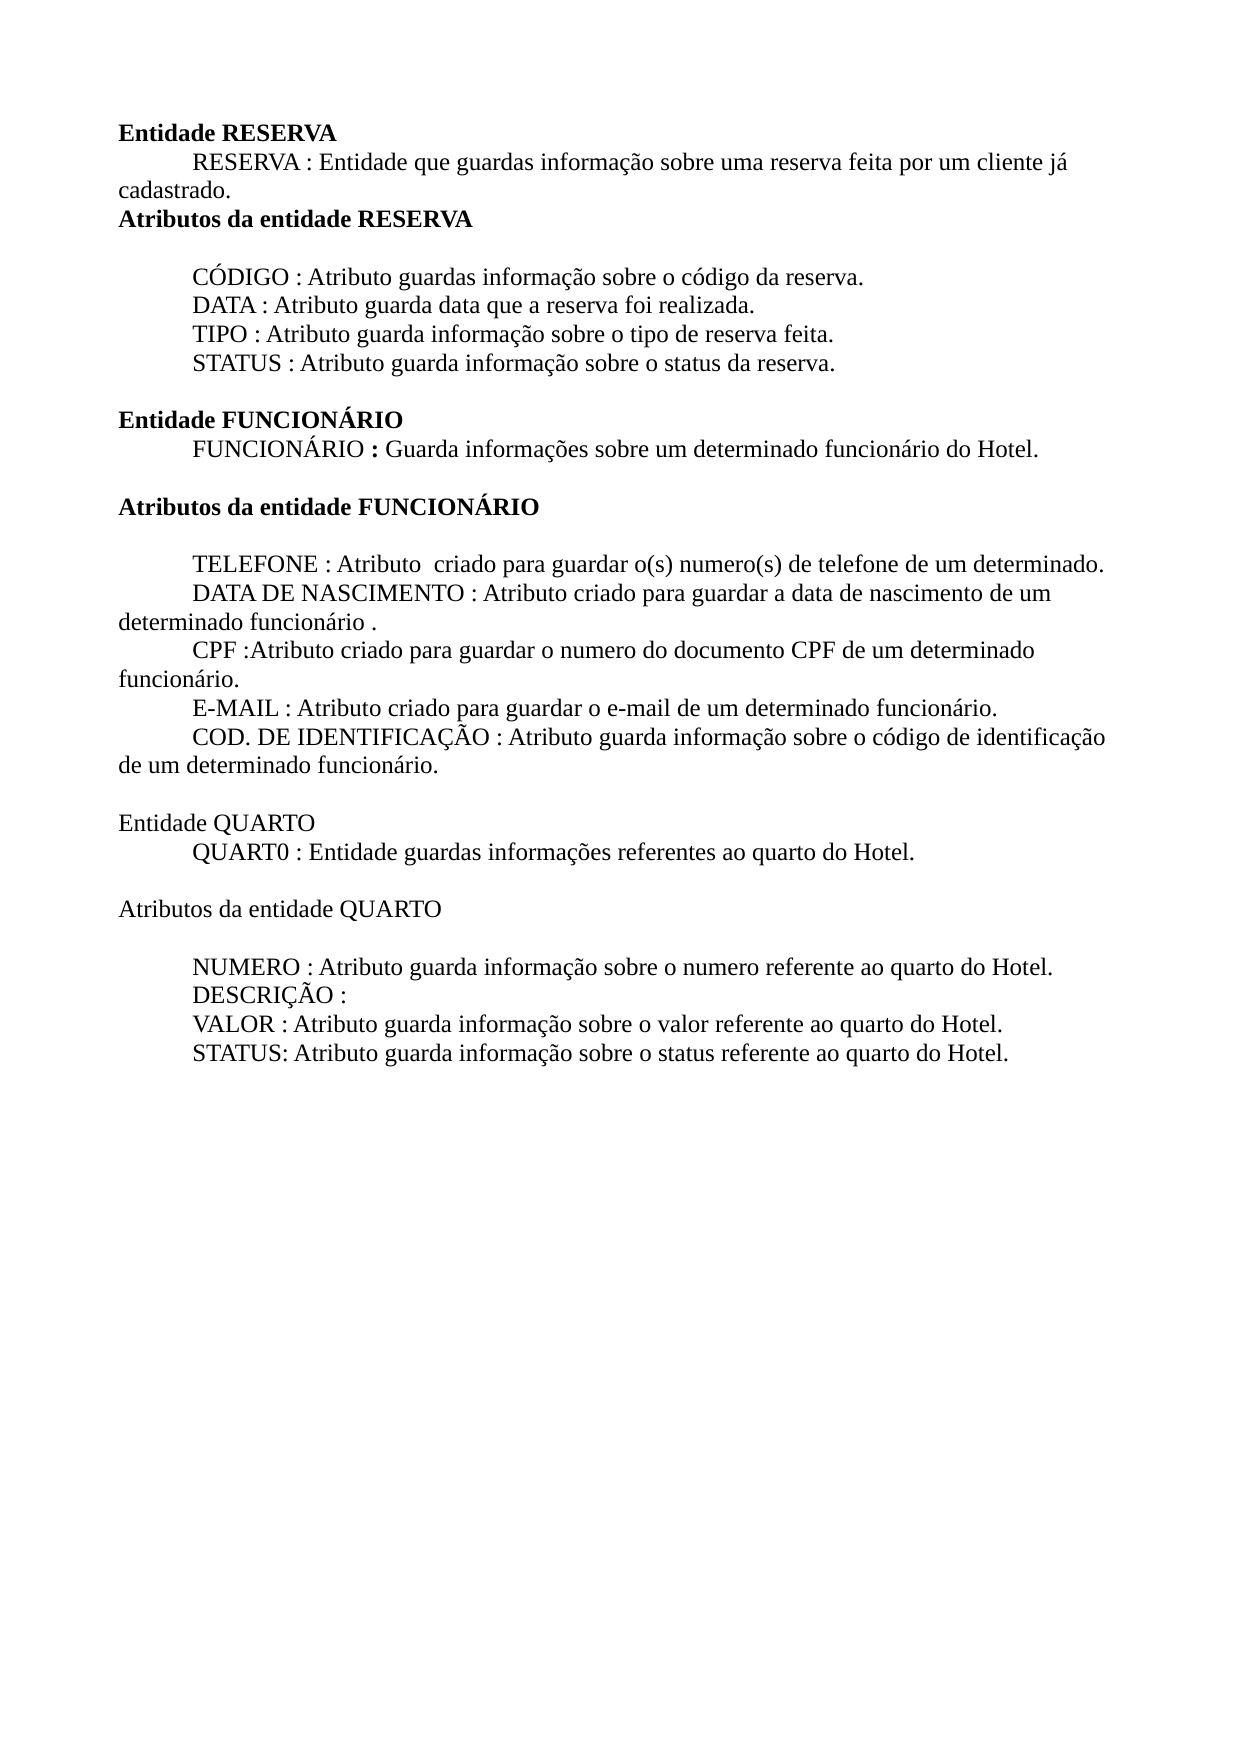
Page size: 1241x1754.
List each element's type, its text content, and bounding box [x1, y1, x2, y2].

text DATA DE NASCIMENTO : Atributo criado para guardar a data de nascimento de um determinado funcionário . [118, 578, 1122, 636]
text CPF :Atributo criado para guardar o numero do documento CPF de um determinado funcionário. [118, 636, 1122, 693]
text VALOR : Atributo guarda informação sobre o valor referente ao quarto do Hotel. [118, 1009, 1122, 1038]
text Atributos da entidade RESERVA [118, 204, 1122, 233]
text Entidade RESERVA [118, 118, 1122, 147]
text TELEFONE : Atributo criado para guardar o(s) numero(s) de telefone de um determinado. [118, 549, 1122, 578]
text DESCRIÇÃO : [118, 981, 1122, 1009]
text Atributos da entidade QUARTO [118, 894, 1122, 923]
text CÓDIGO : Atributo guardas informação sobre o código da reserva. [118, 262, 1122, 291]
text STATUS : Atributo guarda informação sobre o status da reserva. [118, 348, 1122, 377]
text Atributos da entidade FUNCIONÁRIO [118, 492, 1122, 521]
text COD. DE IDENTIFICAÇÃO : Atributo guarda informação sobre o código de identificação de um determinado funcionário. [118, 722, 1122, 779]
text RESERVA : Entidade que guardas informação sobre uma reserva feita por um cliente já cadastrado. [118, 147, 1122, 204]
text QUART0 : Entidade guardas informações referentes ao quarto do Hotel. [118, 837, 1122, 866]
text STATUS: Atributo guarda informação sobre o status referente ao quarto do Hotel. [118, 1038, 1122, 1067]
text Entidade QUARTO [118, 808, 1122, 837]
text TIPO : Atributo guarda informação sobre o tipo de reserva feita. [118, 319, 1122, 348]
text NUMERO : Atributo guarda informação sobre o numero referente ao quarto do Hotel. [118, 952, 1122, 981]
text DATA : Atributo guarda data que a reserva foi realizada. [118, 291, 1122, 319]
text E-MAIL : Atributo criado para guardar o e-mail de um determinado funcionário. [118, 693, 1122, 722]
text FUNCIONÁRIO : Guarda informações sobre um determinado funcionário do Hotel. [118, 434, 1122, 463]
text Entidade FUNCIONÁRIO [118, 406, 1122, 434]
